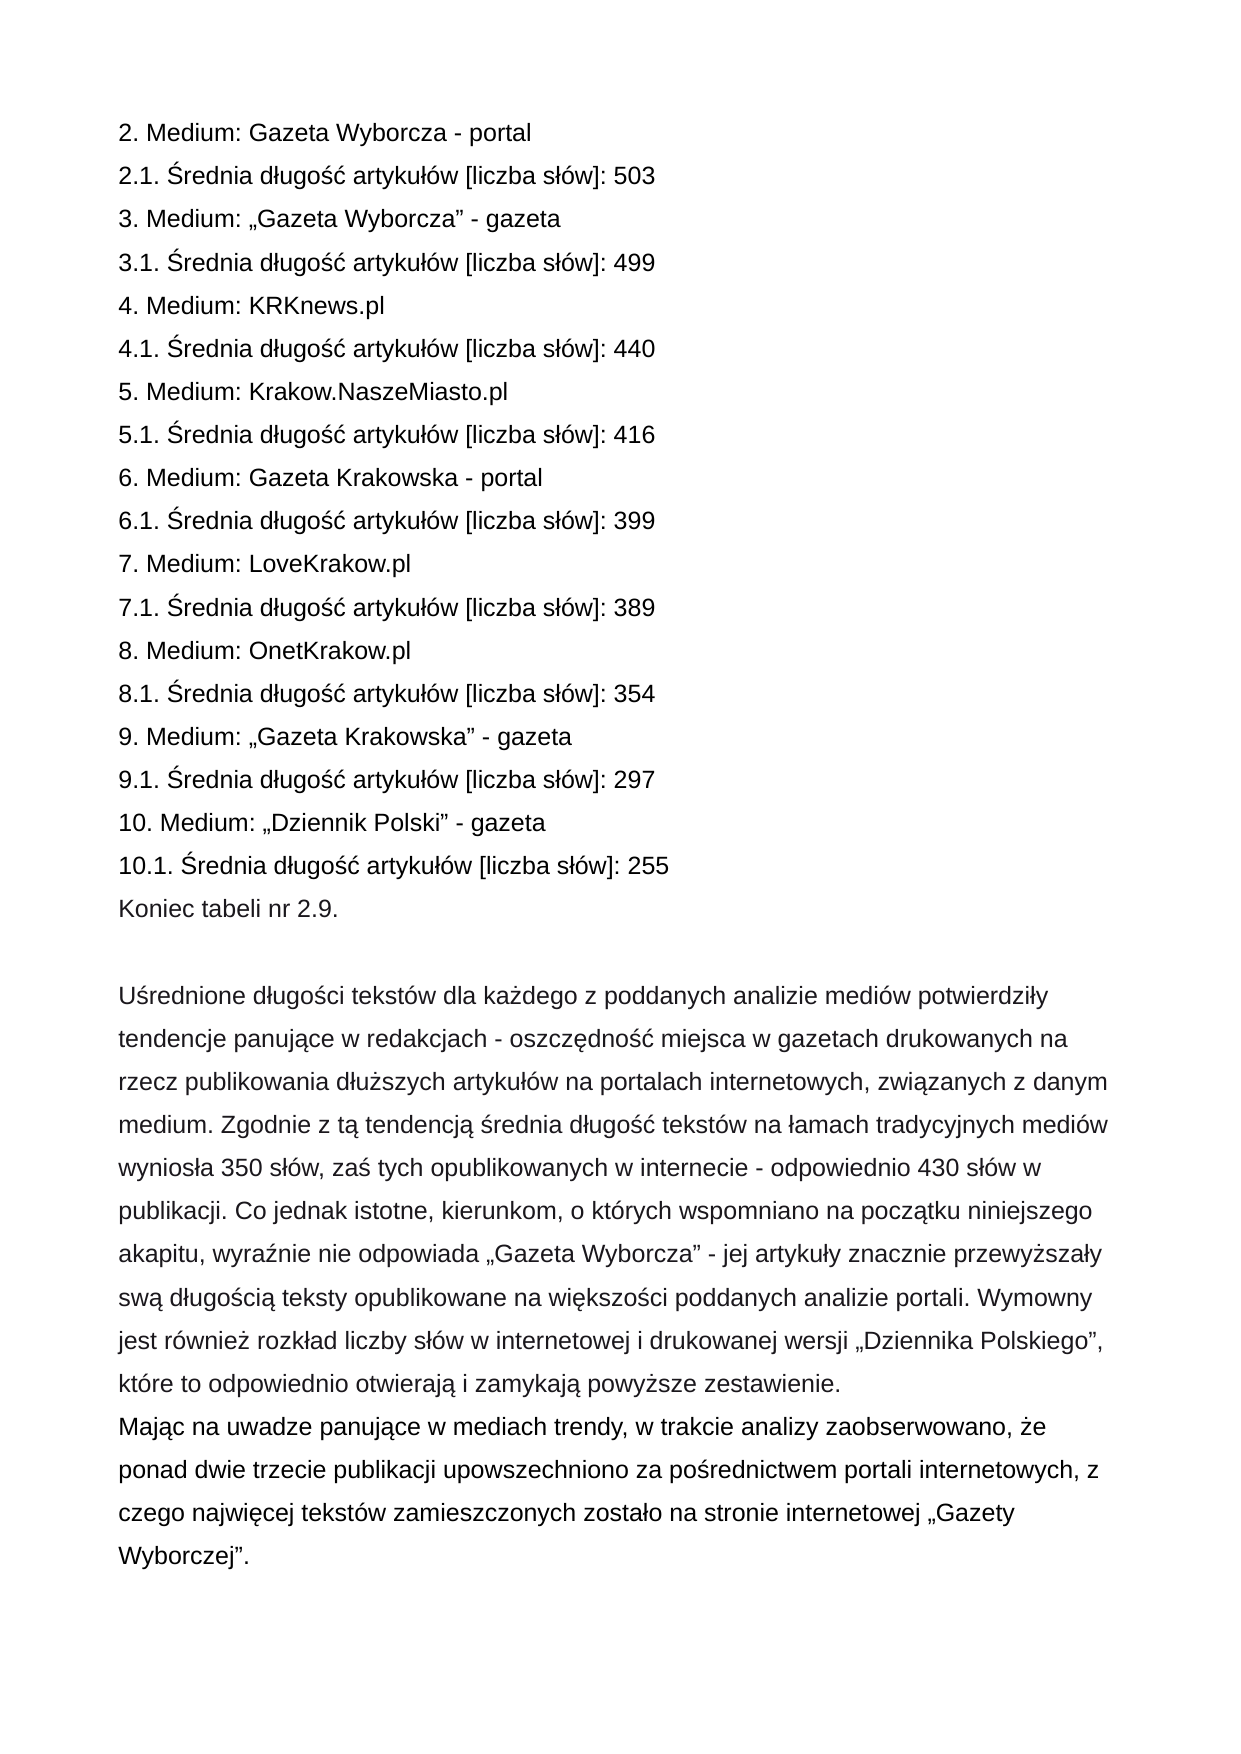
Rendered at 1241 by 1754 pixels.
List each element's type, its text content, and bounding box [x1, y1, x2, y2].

text 6.1. Średnia długość artykułów [liczba słów]: 399 [118, 506, 1122, 535]
text Uśrednione długości tekstów dla każdego z poddanych analizie mediów potwierdziły tendencje panujące w redakcjach - oszczędność miejsca w gazetach drukowanych na rzecz publikowania dłuższych artykułów na portalach internetowych, związanych z danym medium. Zgodnie z tą tendencją średnia długość tekstów na łamach tradycyjnych mediów wyniosła 350 słów, zaś tych opublikowanych w internecie - odpowiednio 430 słów w publikacji. Co jednak istotne, kierunkom, o których wspomniano na początku niniejszego akapitu, wyraźnie nie odpowiada „Gazeta Wyborcza” - jej artykuły znacznie przewyższały swą długością teksty opublikowane na większości poddanych analizie portali. Wymowny jest również rozkład liczby słów w internetowej i drukowanej wersji „Dziennika Polskiego”, które to odpowiednio otwierają i zamykają powyższe zestawienie. [118, 981, 1122, 1397]
text 7. Medium: LoveKrakow.pl [118, 549, 1122, 578]
text 3.1. Średnia długość artykułów [liczba słów]: 499 [118, 247, 1122, 276]
text 2.1. Średnia długość artykułów [liczba słów]: 503 [118, 161, 1122, 190]
text 3. Medium: „Gazeta Wyborcza” - gazeta [118, 204, 1122, 233]
text 5.1. Średnia długość artykułów [liczba słów]: 416 [118, 420, 1122, 449]
text 6. Medium: Gazeta Krakowska - portal [118, 463, 1122, 492]
text 10.1. Średnia długość artykułów [liczba słów]: 255 [118, 851, 1122, 880]
text 8.1. Średnia długość artykułów [liczba słów]: 354 [118, 679, 1122, 707]
text 7.1. Średnia długość artykułów [liczba słów]: 389 [118, 592, 1122, 621]
text 9. Medium: „Gazeta Krakowska” - gazeta [118, 722, 1122, 751]
text 4.1. Średnia długość artykułów [liczba słów]: 440 [118, 334, 1122, 362]
text Koniec tabeli nr 2.9. [118, 894, 1122, 923]
text 10. Medium: „Dziennik Polski” - gazeta [118, 808, 1122, 837]
text 5. Medium: Krakow.NaszeMiasto.pl [118, 377, 1122, 406]
text 9.1. Średnia długość artykułów [liczba słów]: 297 [118, 765, 1122, 794]
text 2. Medium: Gazeta Wyborcza - portal [118, 118, 1122, 147]
text 8. Medium: OnetKrakow.pl [118, 636, 1122, 664]
text 4. Medium: KRKnews.pl [118, 291, 1122, 319]
text Mając na uwadze panujące w mediach trendy, w trakcie analizy zaobserwowano, że ponad dwie trzecie publikacji upowszechniono za pośrednictwem portali internetowych, z czego najwięcej tekstów zamieszczonych zostało na stronie internetowej „Gazety Wyborczej”. [118, 1412, 1122, 1570]
